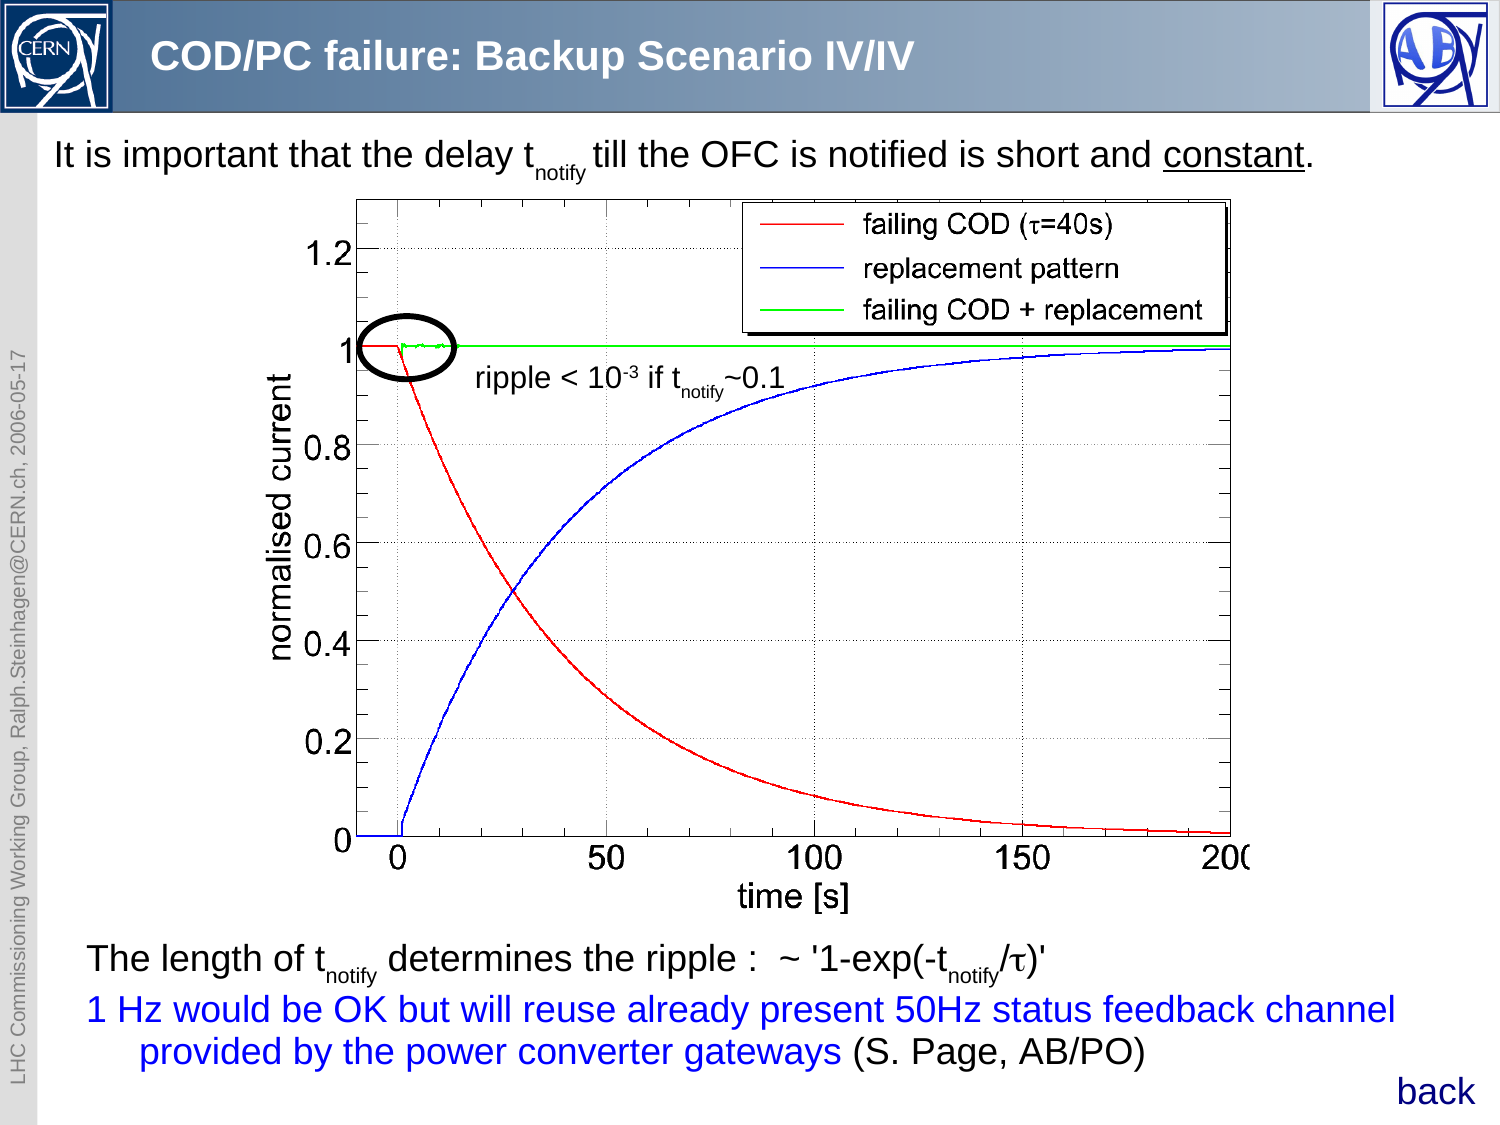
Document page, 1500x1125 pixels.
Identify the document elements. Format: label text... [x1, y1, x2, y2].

title COD/PC failure: Backup Scenario IV/IV [150, 0, 1201, 113]
text_box ripple < 10-3 if tnotify~0.1 [460, 353, 897, 423]
picture [1382, 1, 1489, 108]
text_box The length of tnotify determines the ripple : ~ '1-exp(-tnotify/t)' 1 Hz would be OK but will reuse already present 50Hz status feedback channel provided by the power converter gateways (S. Page, AB/PO) [53, 929, 1447, 1092]
text_box back [1381, 1062, 1500, 1120]
list It is important that the delay tnotify till the OFC is notified is short and constant. [53, 133, 1447, 188]
picture [0, 0, 113, 113]
picture [250, 192, 1250, 917]
